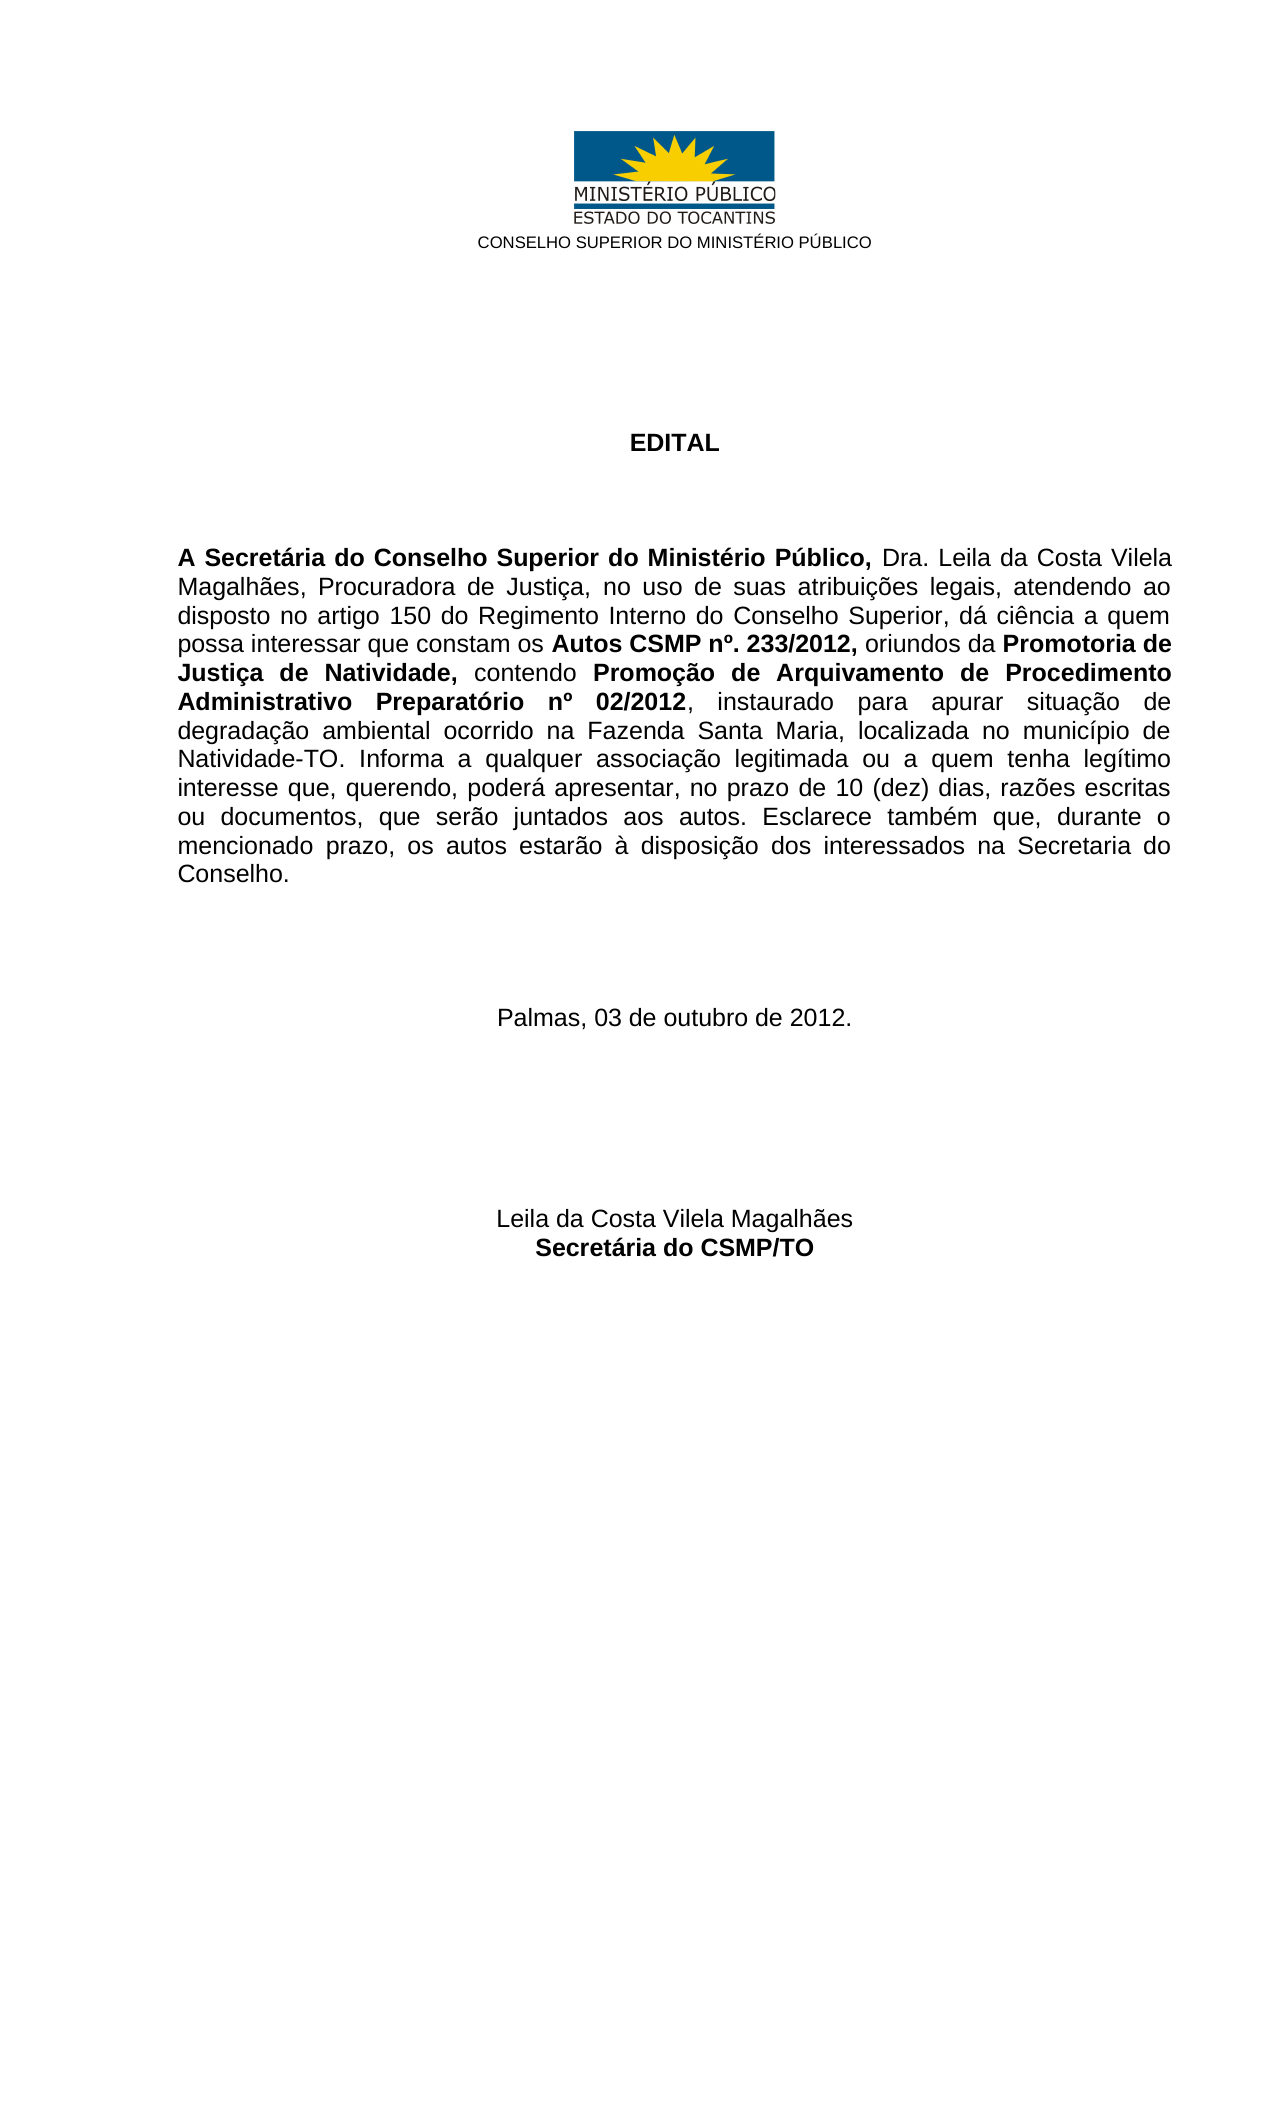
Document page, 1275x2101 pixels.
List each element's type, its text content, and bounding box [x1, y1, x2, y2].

text EDITAL [177, 428, 1172, 457]
text A Secretária do Conselho Superior do Ministério Público, Dra. Leila da Costa Vilela Magalhães, Procuradora de Justiça, no uso de suas atribuições legais, atendendo ao disposto no artigo 150 do Regimento Interno do Conselho Superior, dá ciência a quem possa interessar que constam os Autos CSMP nº. 233/2012, oriundos da Promotoria de Justiça de Natividade, contendo Promoção de Arquivamento de Procedimento Administrativo Preparatório nº 02/2012, instaurado para apurar situação de degradação ambiental ocorrido na Fazenda Santa Maria, localizada no município de Natividade-TO. Informa a qualquer associação legitimada ou a quem tenha legítimo interesse que, querendo, poderá apresentar, no prazo de 10 (dez) dias, razões escritas ou documentos, que serão juntados aos autos. Esclarece também que, durante o mencionado prazo, os autos estarão à disposição dos interessados na Secretaria do Conselho. [177, 543, 1172, 888]
text Leila da Costa Vilela Magalhães [177, 1204, 1172, 1233]
picture [574, 131, 776, 224]
text Secretária do CSMP/TO [177, 1233, 1172, 1262]
text Palmas, 03 de outubro de 2012. [177, 1003, 1172, 1032]
